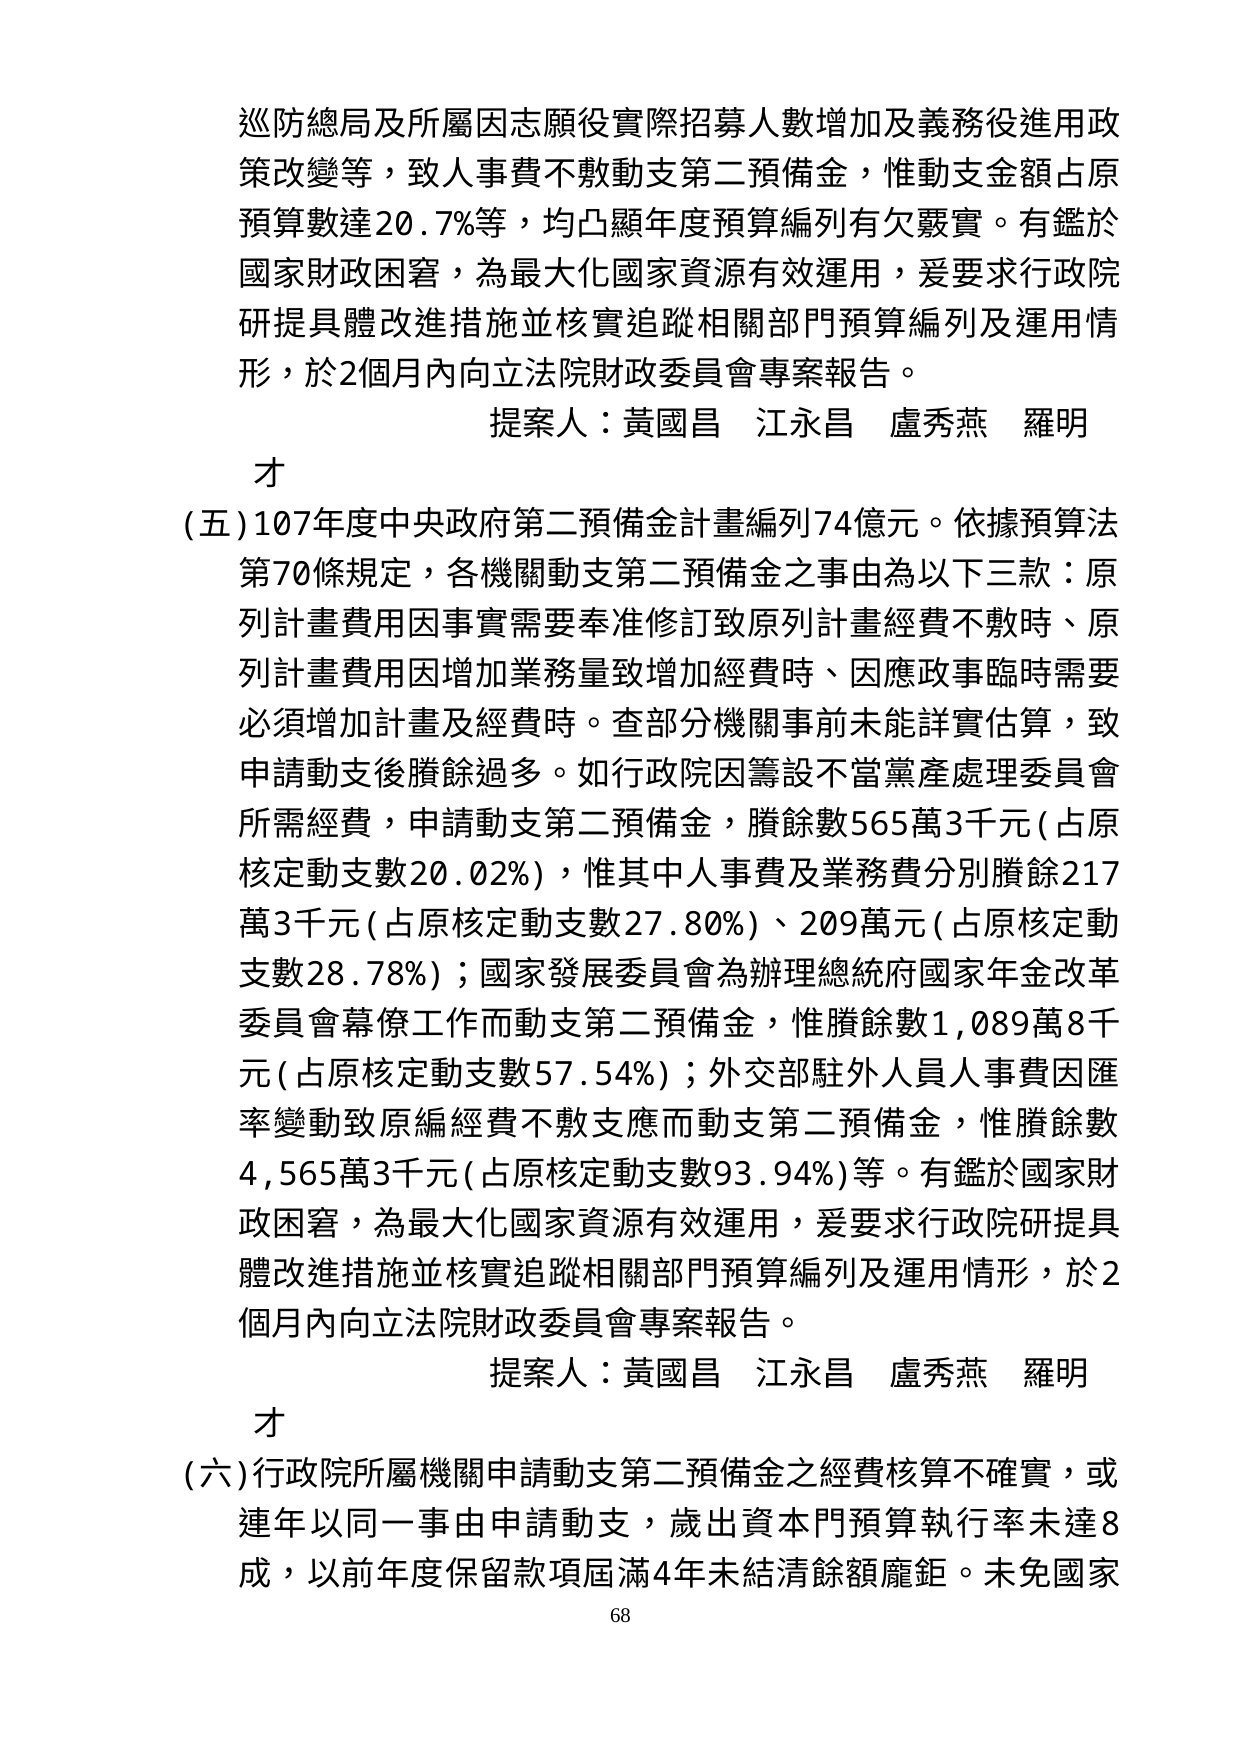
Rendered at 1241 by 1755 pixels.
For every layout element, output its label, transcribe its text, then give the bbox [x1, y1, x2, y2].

text 提案人：黃國昌 江永昌 盧秀燕 羅明才 [253, 1346, 1120, 1446]
text (五)107年度中央政府第二預備金計畫編列74億元。依據預算法第70條規定，各機關動支第二預備金之事由為以下三款：原列計畫費用因事實需要奉准修訂致原列計畫經費不敷時、原列計畫費用因增加業務量致增加經費時、因應政事臨時需要必須增加計畫及經費時。查部分機關事前未能詳實估算，致申請動支後賸餘過多。如行政院因籌設不當黨產處理委員會所需經費，申請動支第二預備金，賸餘數565萬3千元(占原核定動支數20.02%)，惟其中人事費及業務費分別賸餘217萬3千元(占原核定動支數27.80%)、209萬元(占原核定動支數28.78%)；國家發展委員會為辦理總統府國家年金改革委員會幕僚工作而動支第二預備金，惟賸餘數1,089萬8千元(占原核定動支數57.54%)；外交部駐外人員人事費因匯率變動致原編經費不敷支應而動支第二預備金，惟賸餘數4,565萬3千元(占原核定動支數93.94%)等。有鑑於國家財政困窘，為最大化國家資源有效運用，爰要求行政院研提具體改進措施並核實追蹤相關部門預算編列及運用情形，於2個月內向立法院財政委員會專案報告。 [178, 496, 1120, 1346]
text 巡防總局及所屬因志願役實際招募人數增加及義務役進用政策改變等，致人事費不敷動支第二預備金，惟動支金額占原預算數達20.7%等，均凸顯年度預算編列有欠覈實。有鑑於國家財政困窘，為最大化國家資源有效運用，爰要求行政院研提具體改進措施並核實追蹤相關部門預算編列及運用情形，於2個月內向立法院財政委員會專案報告。 [179, 96, 1120, 396]
text 提案人：黃國昌 江永昌 盧秀燕 羅明才 [253, 396, 1120, 496]
text (六)行政院所屬機關申請動支第二預備金之經費核算不確實，或連年以同一事由申請動支，歲出資本門預算執行率未達8成，以前年度保留款項屆滿4年未結清餘額龐鉅。未免國家 [179, 1446, 1120, 1596]
